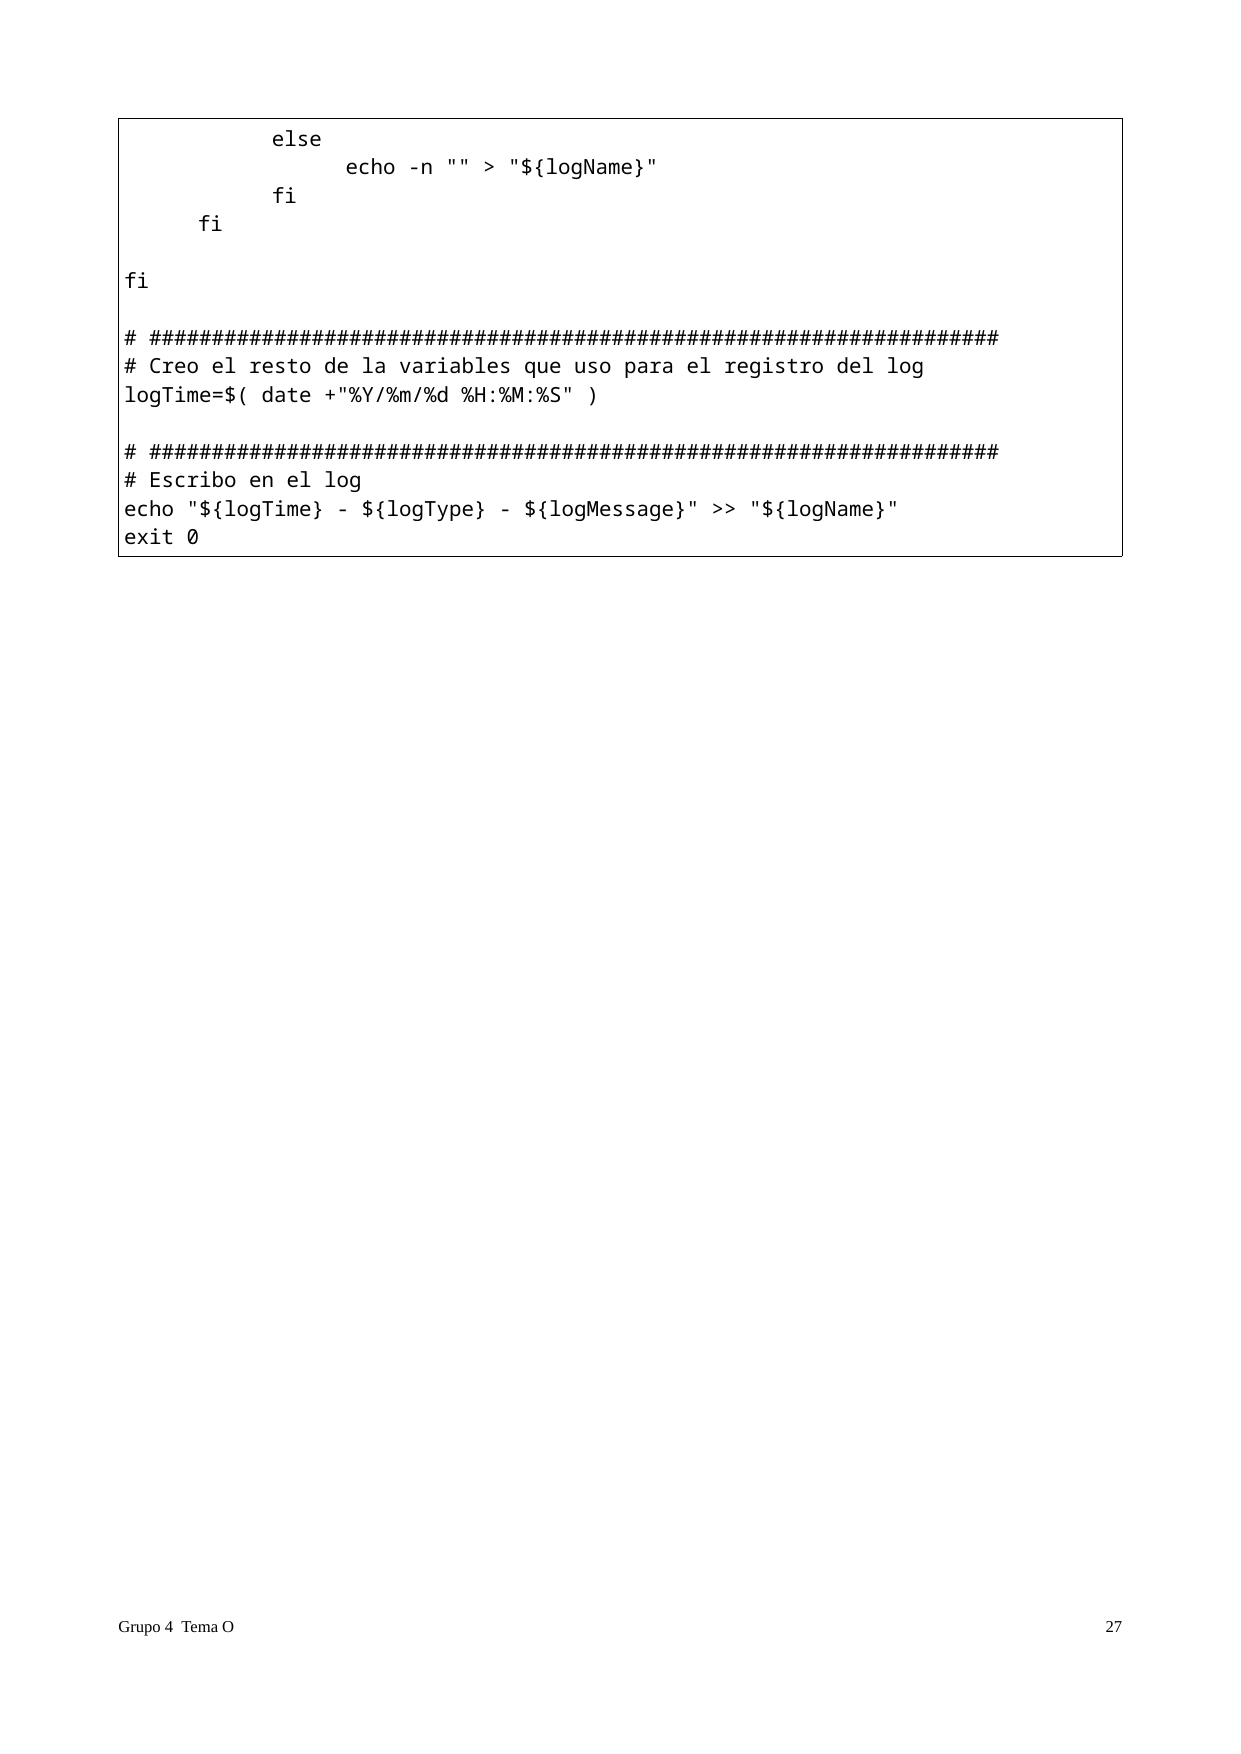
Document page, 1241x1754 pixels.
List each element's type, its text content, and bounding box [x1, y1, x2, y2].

table_header else echo -n "" > "${logName}" fi fi fi # #################################################################### # Creo el resto de la variables que uso para el registro del log logTime=$( date +"%Y/%m/%d %H:%M:%S" ) # #################################################################### # Escribo en el log echo "${logTime} - ${logType} - ${logMessage}" >> "${logName}" exit 0 [119, 119, 1122, 556]
